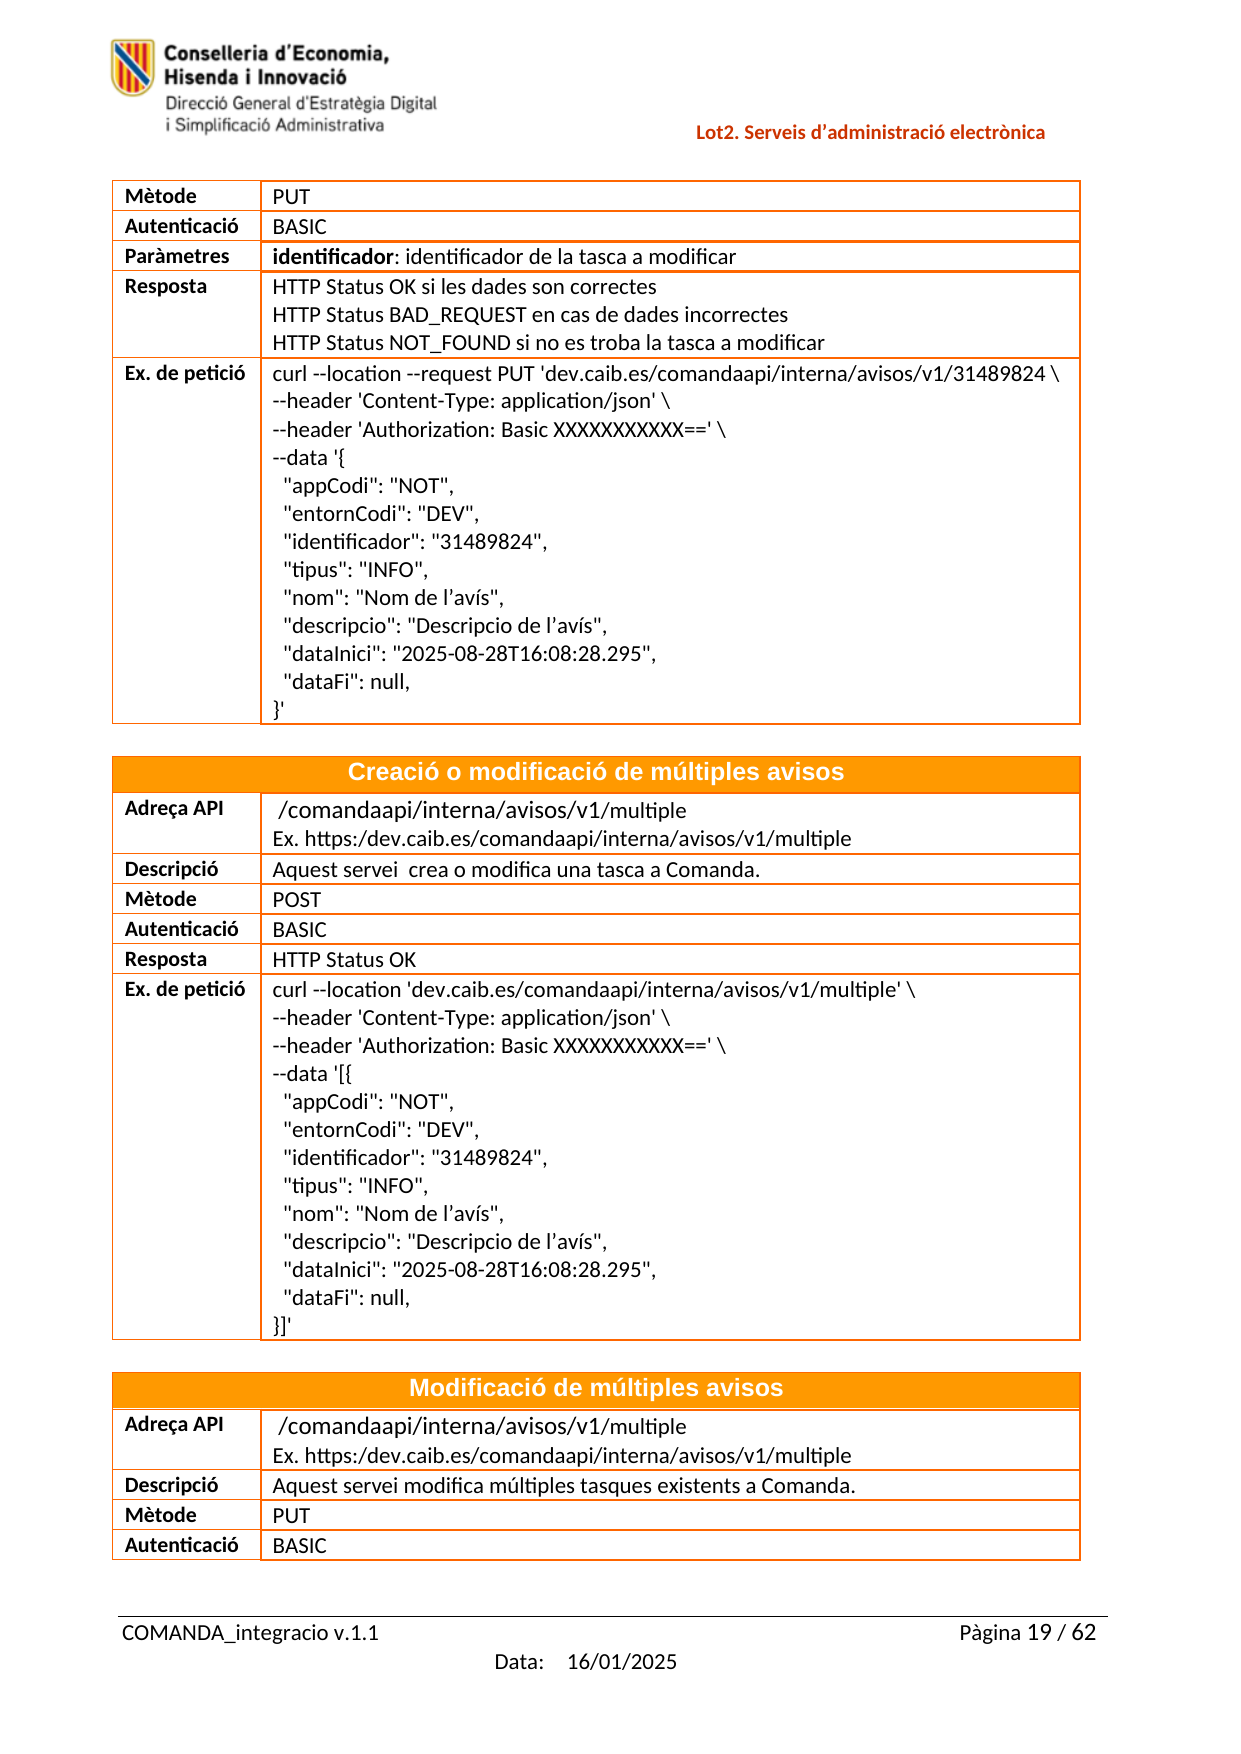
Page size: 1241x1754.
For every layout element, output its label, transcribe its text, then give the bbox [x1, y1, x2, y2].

table_cell Ex. de petició [113, 974, 260, 1339]
table_cell identificador: identificador de la tasca a modificar [262, 243, 1079, 270]
table_cell Mètode [113, 1500, 260, 1529]
table_cell Descripció [113, 1470, 260, 1499]
table_cell HTTP Status OK si les dades son correctes HTTP Status BAD_REQUEST en cas de dades incorrectes HTTP Status NOT_FOUND si no es troba la tasca a modificar [262, 273, 1079, 357]
table_cell Autenticació [113, 211, 260, 240]
table_cell Resposta [113, 271, 260, 357]
table_cell BASIC [262, 915, 1079, 943]
table_cell Adreça API [113, 1410, 260, 1469]
table_cell Aquest servei modifica múltiples tasques existents a Comanda. [262, 1471, 1079, 1499]
table_cell BASIC [262, 1531, 1079, 1559]
table_cell Aquest servei crea o modifica una tasca a Comanda. [262, 855, 1079, 883]
table_cell BASIC [262, 212, 1079, 240]
table_cell Adreça API [113, 793, 260, 853]
table_cell HTTP Status OK [262, 945, 1079, 973]
table_cell Autenticació [113, 914, 260, 943]
table_cell POST [262, 885, 1079, 913]
table_cell curl --location 'dev.caib.es/comandaapi/interna/avisos/v1/multiple' \ --header 'Content-Type: application/json' \ --header 'Authorization: Basic XXXXXXXXXXX==' \ --data '[{ "appCodi": "NOT", "entornCodi": "DEV", "identificador": "31489824", "tipus": "INFO", "nom": "Nom de l’avís", "descripcio": "Descripcio de l’avís", "dataInici": "2025-08-28T16:08:28.295", "dataFi": null, }]' [262, 975, 1079, 1339]
picture [100, 26, 467, 156]
table_cell curl --location --request PUT 'dev.caib.es/comandaapi/interna/avisos/v1/31489824 \ --header 'Content-Type: application/json' \ --header 'Authorization: Basic XXXXXXXXXXX==' \ --data '{ "appCodi": "NOT", "entornCodi": "DEV", "identificador": "31489824", "tipus": "INFO", "nom": "Nom de l’avís", "descripcio": "Descripcio de l’avís", "dataInici": "2025-08-28T16:08:28.295", "dataFi": null, }' [262, 359, 1079, 723]
table_header Creació o modificació de múltiples avisos [113, 757, 1079, 792]
table_cell /comandaapi/interna/avisos/v1/multiple Ex. https:/dev.caib.es/comandaapi/interna/avisos/v1/multiple [262, 794, 1079, 853]
table_cell PUT [262, 1501, 1079, 1529]
table_cell Resposta [113, 944, 260, 973]
table_cell Mètode [113, 181, 260, 210]
table_cell Autenticació [113, 1530, 260, 1559]
table_cell Mètode [113, 884, 260, 913]
table_cell PUT [262, 182, 1079, 210]
table_cell Descripció [113, 854, 260, 883]
table_cell /comandaapi/interna/avisos/v1/multiple Ex. https:/dev.caib.es/comandaapi/interna/avisos/v1/multiple [262, 1411, 1079, 1469]
table_header Modificació de múltiples avisos [113, 1373, 1079, 1408]
table_cell Paràmetres [113, 241, 260, 270]
table_cell Ex. de petició [113, 358, 260, 723]
